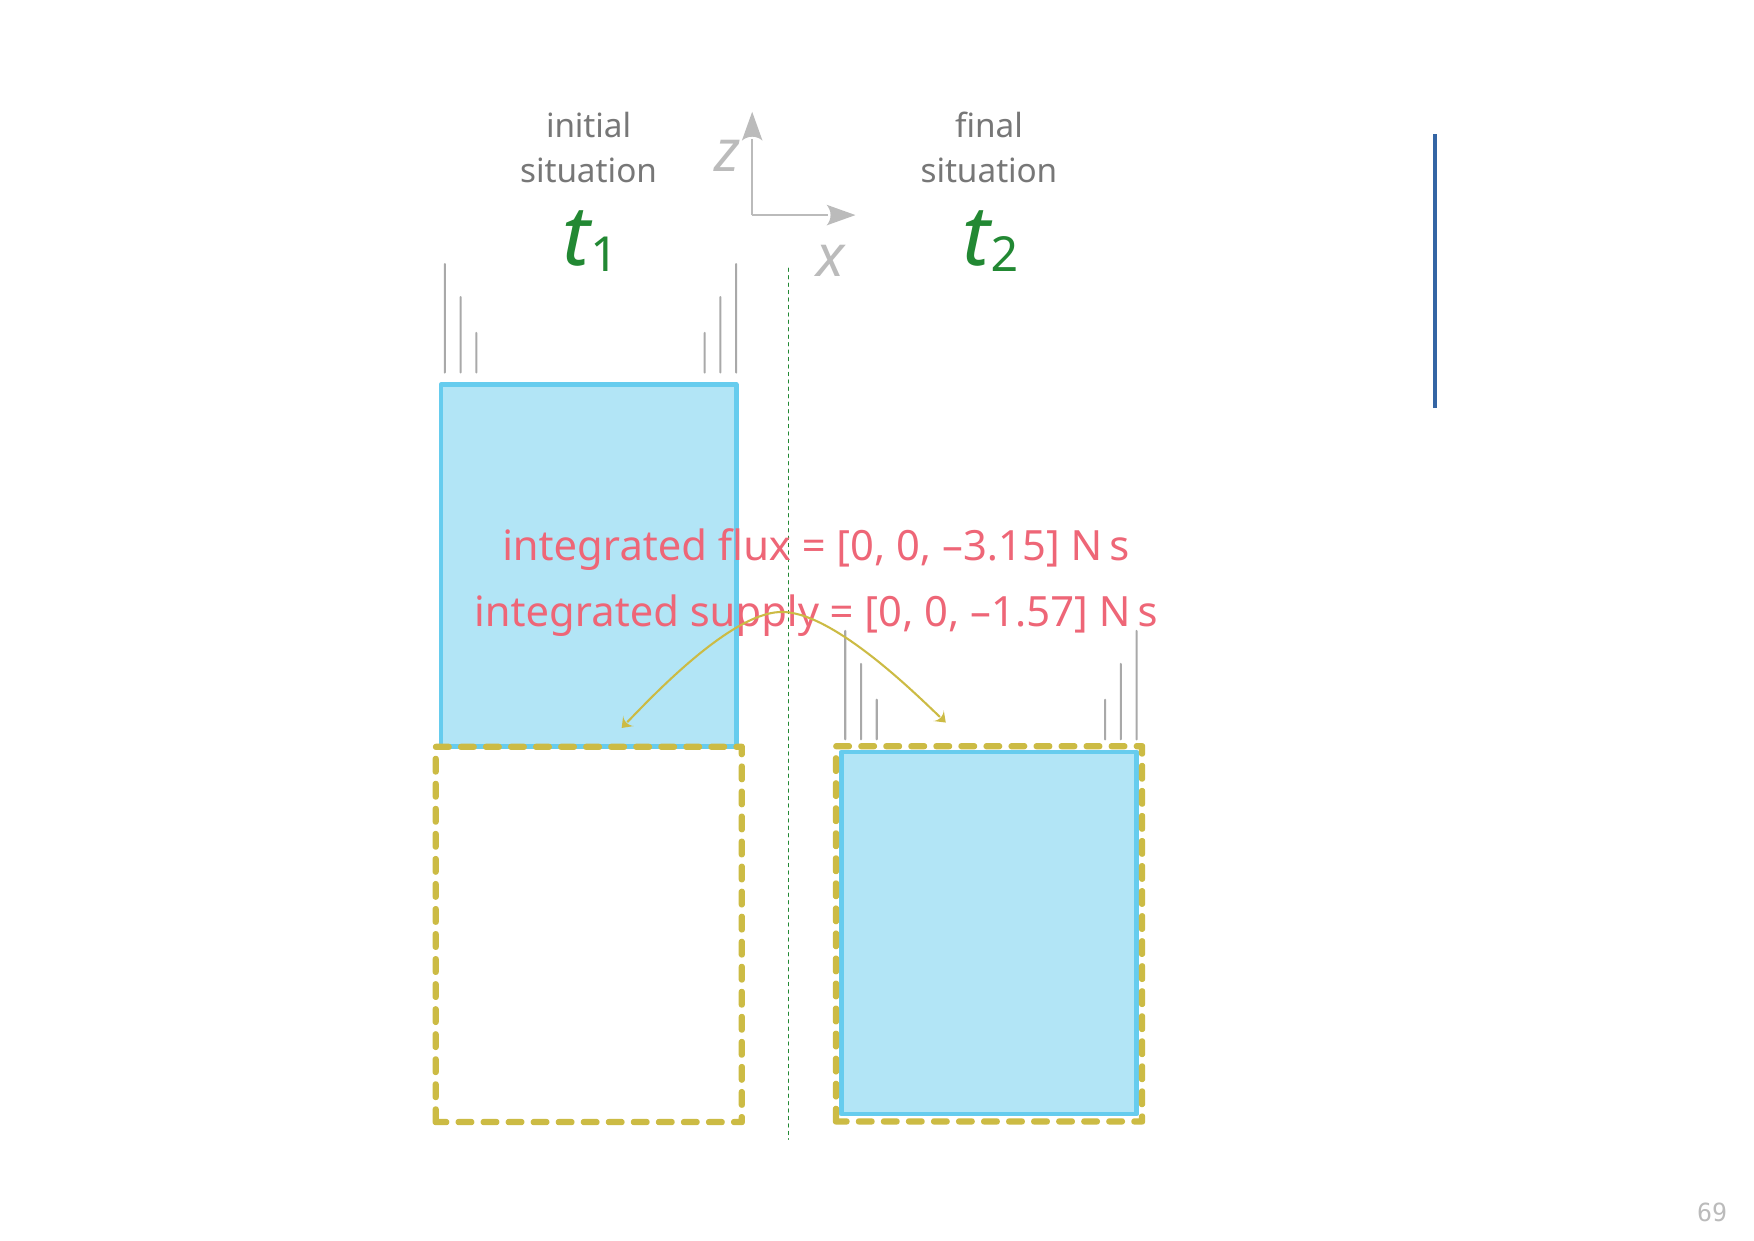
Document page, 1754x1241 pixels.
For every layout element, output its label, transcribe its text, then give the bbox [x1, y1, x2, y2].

text_box [1131, 1113, 1146, 1125]
text_box [1058, 743, 1078, 750]
text_box [832, 830, 840, 850]
text_box [832, 1030, 840, 1050]
text_box [832, 1105, 850, 1125]
text_box [1138, 762, 1146, 782]
text_box [905, 1118, 925, 1125]
text_box final situation [909, 94, 1069, 176]
text_box [1138, 1088, 1146, 1108]
text_box [605, 1118, 625, 1126]
text_box [1006, 1118, 1025, 1125]
text_box [432, 805, 439, 825]
text_box [832, 980, 840, 1000]
text_box [738, 838, 745, 858]
text_box [480, 1118, 500, 1126]
text_box [705, 1118, 725, 1126]
text_box [832, 805, 840, 825]
text_box [1133, 743, 1146, 757]
text_box [958, 743, 978, 750]
text_box [855, 1118, 875, 1125]
text_box [738, 788, 745, 808]
text_box [738, 863, 745, 883]
text_box [597, 615, 607, 623]
text_box [432, 906, 439, 925]
text_box [832, 1055, 840, 1075]
text_box [432, 1056, 439, 1076]
text_box [432, 855, 439, 875]
text_box [1138, 1038, 1146, 1058]
text_box [432, 956, 439, 975]
text_box [432, 1081, 439, 1101]
text_box [738, 888, 745, 908]
text_box [1081, 1118, 1101, 1125]
text_box [432, 1006, 439, 1026]
text_box [1138, 913, 1146, 932]
text_box [832, 780, 840, 800]
text_box [832, 1005, 840, 1025]
text_box [659, 614, 671, 623]
text_box [580, 1118, 600, 1126]
text_box [832, 1080, 840, 1100]
text_box [1138, 938, 1146, 957]
text_box [432, 981, 439, 1000]
text_box [983, 743, 1003, 750]
text_box [505, 1118, 525, 1126]
text_box [730, 1114, 745, 1126]
text_box [738, 1063, 745, 1083]
text_box [1138, 1063, 1146, 1083]
text_box [432, 1106, 450, 1126]
text_box [432, 931, 439, 950]
text_box [832, 955, 840, 975]
text_box [933, 743, 953, 750]
text_box [832, 855, 840, 875]
text_box [1138, 812, 1146, 832]
text_box t2 [948, 176, 1030, 267]
text_box [455, 1118, 475, 1126]
text_box [432, 780, 439, 800]
text_box [716, 614, 728, 623]
text_box [432, 880, 439, 900]
text_box [738, 963, 745, 983]
text_box [738, 763, 745, 783]
text_box [930, 1118, 950, 1125]
text_box [1138, 988, 1146, 1008]
text_box [738, 1038, 745, 1058]
text_box [832, 930, 840, 950]
text_box [555, 614, 567, 623]
text_box [955, 1118, 975, 1125]
text_box [1083, 743, 1103, 750]
text_box [858, 743, 878, 750]
text_box [1033, 743, 1053, 750]
text_box [841, 752, 1137, 1115]
text_box [1106, 1118, 1126, 1125]
text_box [738, 1088, 745, 1108]
text_box [1138, 1013, 1146, 1033]
text_box [738, 913, 745, 933]
text_box [880, 1118, 900, 1125]
text_box [1056, 1118, 1075, 1125]
text_box [1108, 743, 1128, 750]
text_box [630, 1118, 650, 1126]
text_box [530, 1118, 550, 1126]
text_box [1031, 1118, 1050, 1125]
text_box [1138, 888, 1146, 907]
text_box initial situation [509, 94, 669, 176]
text_box [738, 938, 745, 958]
text_box t1 [547, 176, 630, 267]
text_box integrated flux = [0, 0, –3.15] N s integrated supply = [0, 0, –1.57] N s [459, 508, 1150, 614]
text_box [832, 905, 840, 925]
text_box [680, 1118, 700, 1126]
text_box z [699, 102, 755, 176]
text_box [908, 743, 928, 750]
text_box [432, 1031, 439, 1051]
text_box [883, 743, 903, 750]
text_box [981, 1118, 1000, 1125]
text_box [832, 880, 840, 900]
text_box [738, 988, 745, 1008]
text_box [432, 384, 745, 758]
text_box [432, 755, 439, 775]
text_box [1138, 787, 1146, 807]
text_box [833, 743, 853, 750]
text_box x [802, 206, 862, 281]
text_box [738, 813, 745, 833]
text_box [738, 1013, 745, 1033]
text_box [555, 1118, 575, 1126]
text_box [1138, 837, 1146, 857]
text_box [655, 1118, 675, 1126]
text_box [832, 755, 840, 775]
text_box [1138, 963, 1146, 983]
text_box [1008, 743, 1028, 750]
text_box [1138, 863, 1146, 882]
text_box [432, 830, 439, 850]
